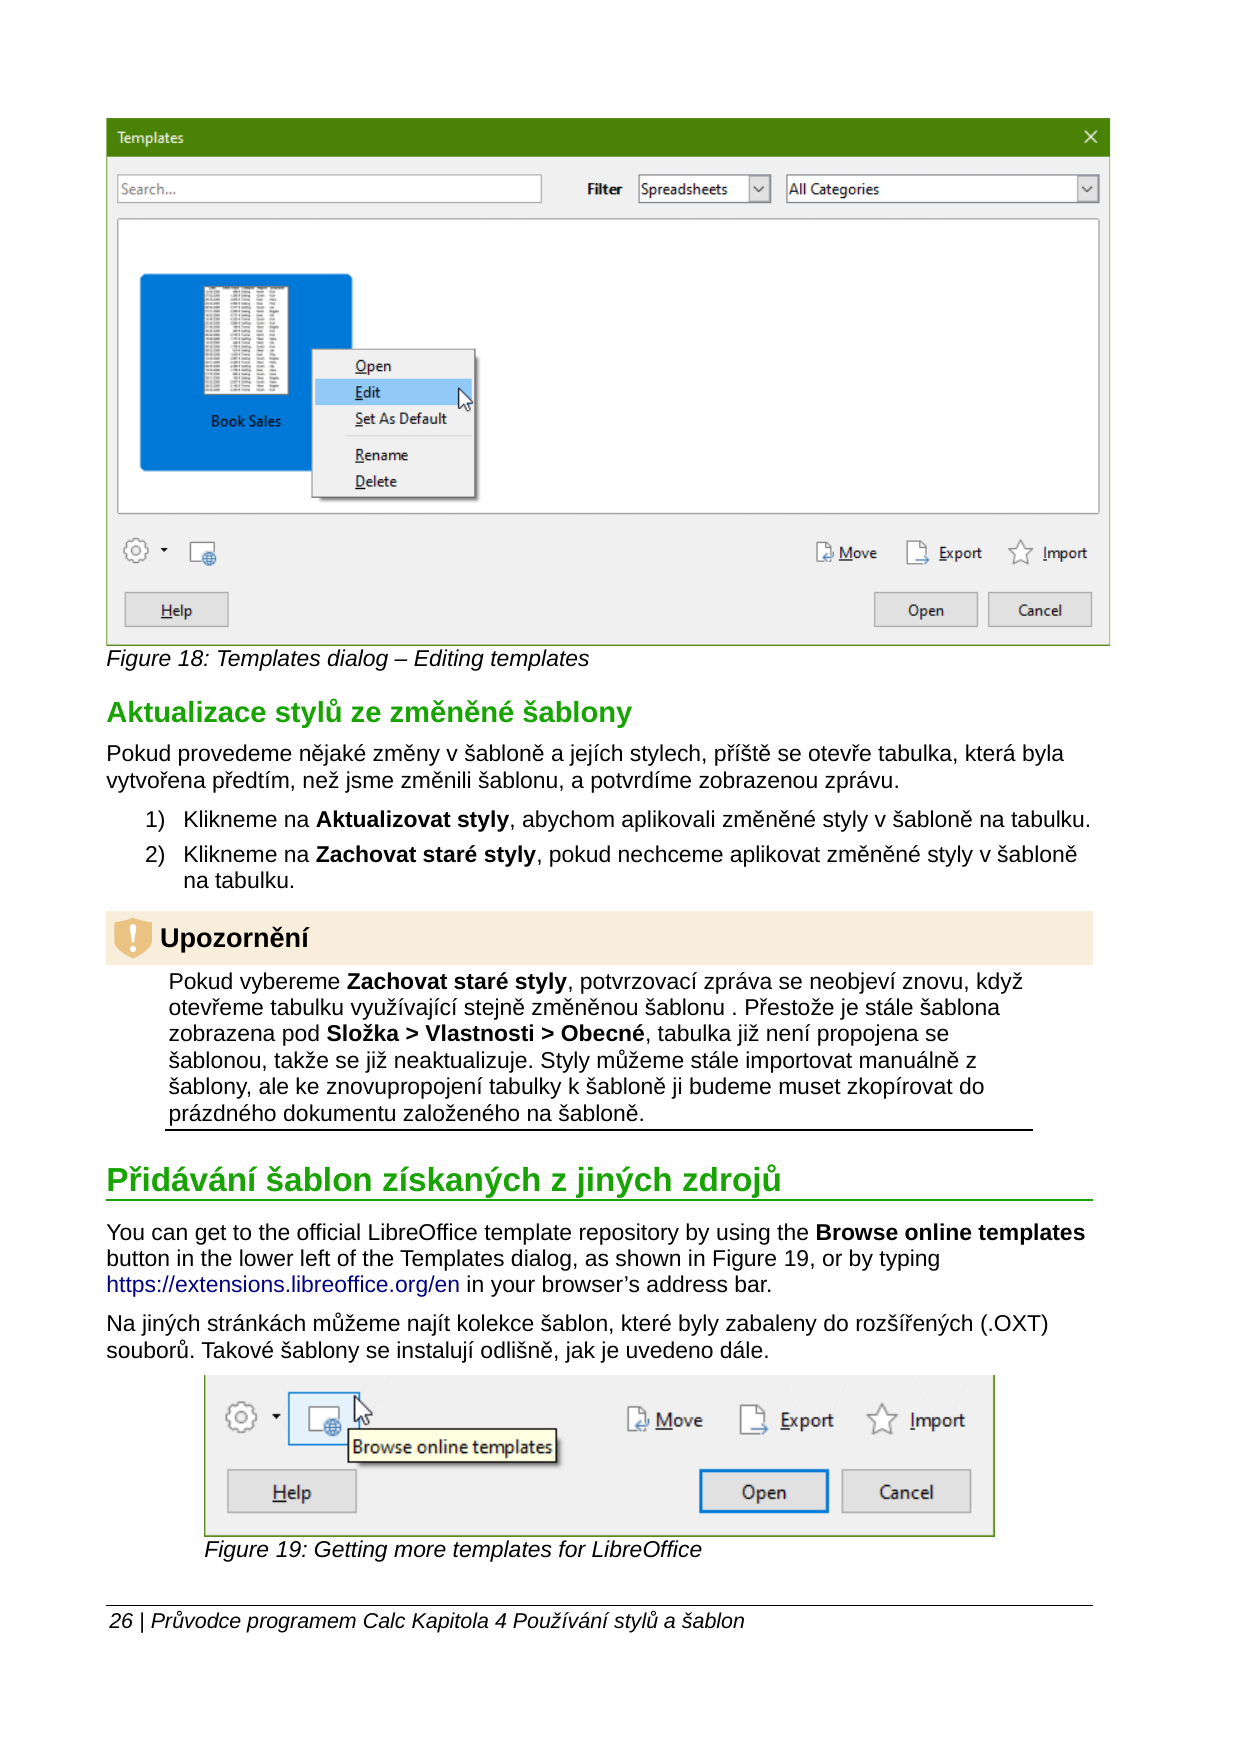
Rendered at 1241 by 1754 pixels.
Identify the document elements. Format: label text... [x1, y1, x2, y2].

subtitle Aktualizace stylů ze změněné šablony [106, 695, 1093, 729]
list Klikneme na Aktualizovat styly, abychom aplikovali změněné styly v šabloně na tabulku. [165, 806, 1093, 832]
picture [204, 1375, 995, 1537]
list Klikneme na Zachovat staré styly, pokud nechceme aplikovat změněné styly v šabloně na tabulku. [165, 841, 1093, 893]
subtitle Upozornění [106, 911, 1093, 965]
text You can get to the official LibreOffice template repository by using the Browse online templates button in the lower left of the Templates dialog, as shown in Figure 19, or by typing https://extensions.libreoffice.org/en in your browser’s address bar. [106, 1219, 1093, 1298]
text Figure 18: Templates dialog – Editing templates [106, 646, 1110, 671]
text Figure 19: Getting more templates for LibreOffice [204, 1537, 995, 1563]
text Na jiných stránkách můžeme najít kolekce šablon, které byly zabaleny do rozšířených (.OXT) souborů. Takové šablony se instalují odlišně, jak je uvedeno dále. [106, 1310, 1093, 1363]
text Pokud provedeme nějaké změny v šabloně a jejích stylech, příště se otevře tabulka, která byla vytvořena předtím, než jsme změnili šablonu, a potvrdíme zobrazenou zprávu. [106, 740, 1093, 793]
subtitle Přidávání šablon získaných z jiných zdrojů [106, 1160, 1093, 1199]
text Pokud vybereme Zachovat staré styly, potvrzovací zpráva se neobjeví znovu, když otevřeme tabulku využívající stejně změněnou šablonu . Přestože je stále šablona zobrazena pod Složka > Vlastnosti > Obecné, tabulka již není propojena se šablonou, takže se již neaktualizuje. Styly můžeme stále importovat manuálně z šablony, ale ke znovupropojení tabulky k šabloně ji budeme muset zkopírovat do prázdného dokumentu založeného na šabloně. [165, 965, 1033, 1129]
picture [106, 118, 1111, 646]
